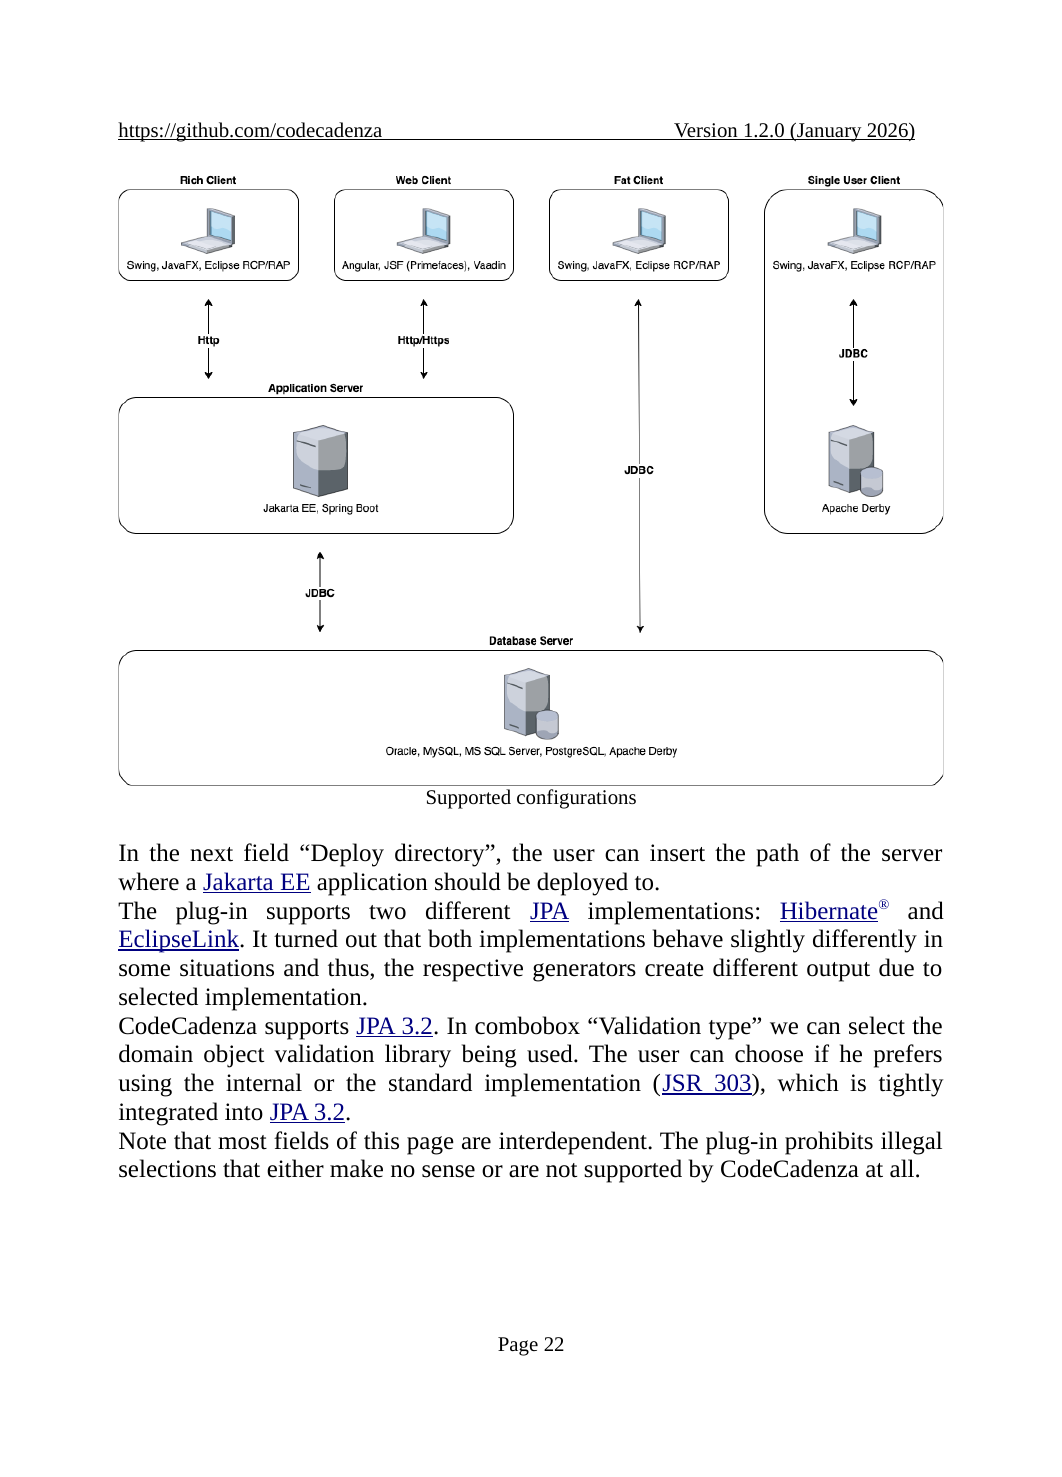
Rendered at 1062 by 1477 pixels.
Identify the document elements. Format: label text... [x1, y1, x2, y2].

text CodeCadenza supports JPA 3.2. In combobox “Validation type” we can select the domain object validation library being used. The user can choose if he prefers using the internal or the standard implementation (JSR 303), which is tightly integrated into JPA 3.2. [118, 1011, 944, 1126]
text Supported configurations [116, 786, 946, 809]
text In the next field “Deploy directory”, the user can insert the path of the server where a Jakarta EE application should be deployed to. [118, 838, 944, 896]
text The plug-in supports two different JPA implementations: Hibernate® and EclipseLink. It turned out that both implementations behave slightly differently in some situations and thus, the respective generators create different output due to selected implementation. [118, 896, 944, 1011]
text Note that most fields of this page are interdependent. The plug-in prohibits illegal selections that either make no sense or are not supported by CodeCadenza at all. [118, 1126, 944, 1183]
picture [118, 171, 944, 786]
